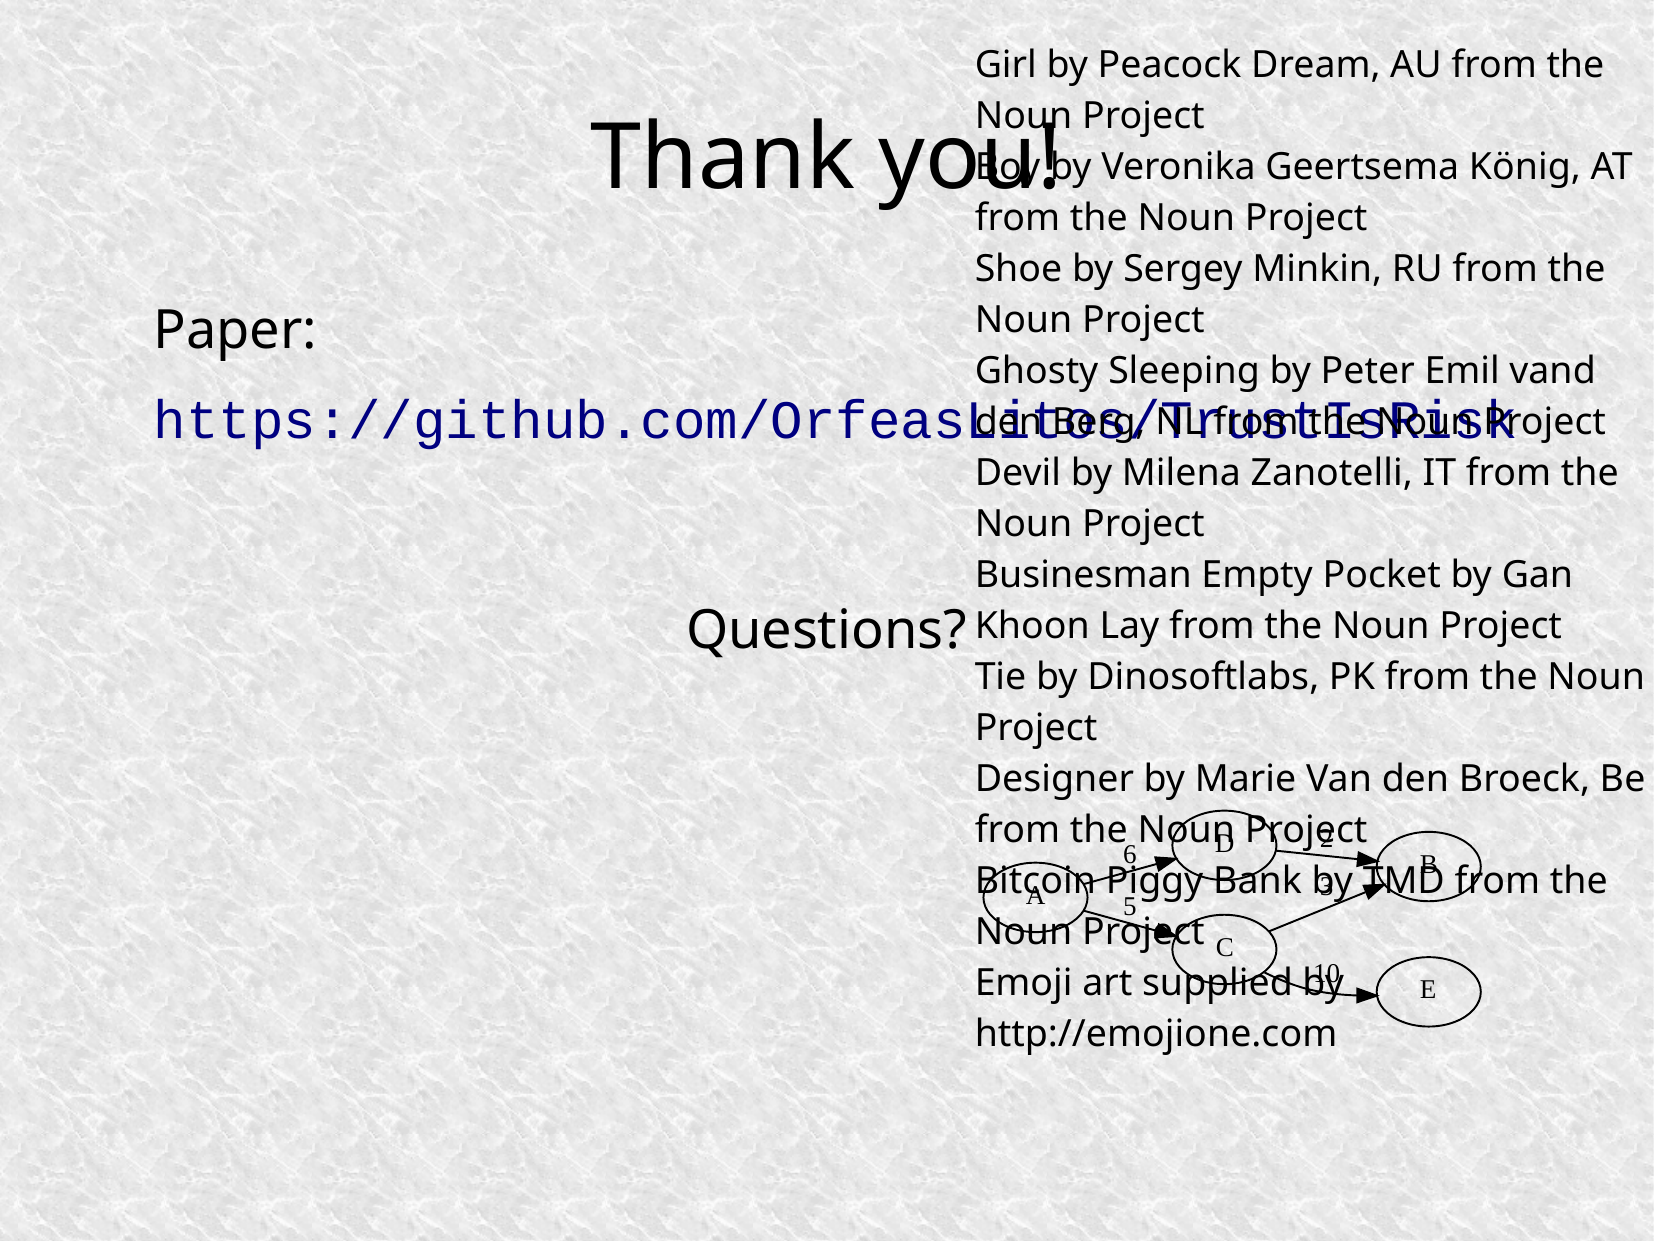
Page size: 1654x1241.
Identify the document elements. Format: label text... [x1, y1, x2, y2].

list Paper: https://github.com/OrfeasLitos/TrustIsRisk [82, 290, 960, 1010]
text_box Girl by Peacock Dream, AU from the Noun Project Boy by Veronika Geertsema König, AT from the Noun Project Shoe by Sergey Minkin, RU from the Noun Project Ghosty Sleeping by Peter Emil vand den Berg, NL from the Noun Project Devil by Milena Zanotelli, IT from the Noun Project Businesman Empty Pocket by Gan Khoon Lay from the Noun Project Tie by Dinosoftlabs, PK from the Noun Project Designer by Marie Van den Broeck, Be from the Noun Project Bitcoin Piggy Bank by TMD from the Noun Project Emoji art supplied by http://emojione.com [960, 30, 1654, 1012]
title Thank you! [82, 49, 960, 257]
picture [0, 0, 1654, 1241]
text_box Questions? [601, 582, 960, 659]
